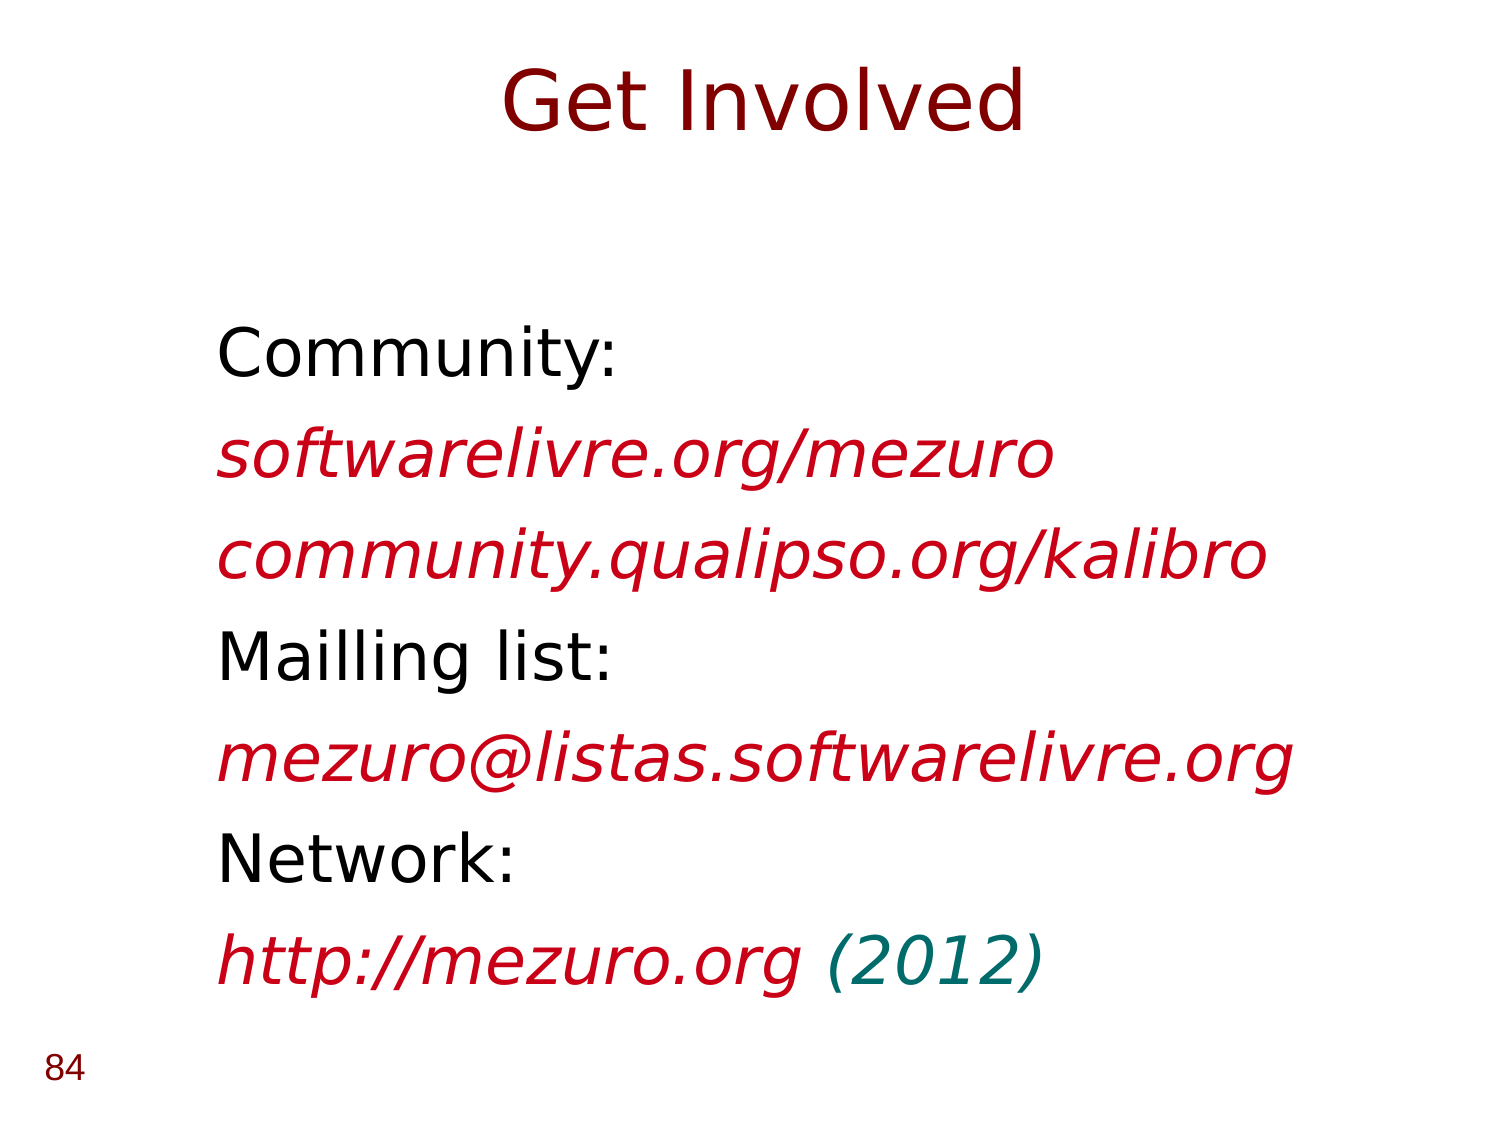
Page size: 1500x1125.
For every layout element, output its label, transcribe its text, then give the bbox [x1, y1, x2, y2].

list Community: softwarelivre.org/mezuro community.qualipso.org/kalibro Mailling list: mezuro@listas.softwarelivre.org Network: http://mezuro.org (2012) [75, 206, 1447, 950]
title Get Involved [70, 27, 1459, 178]
